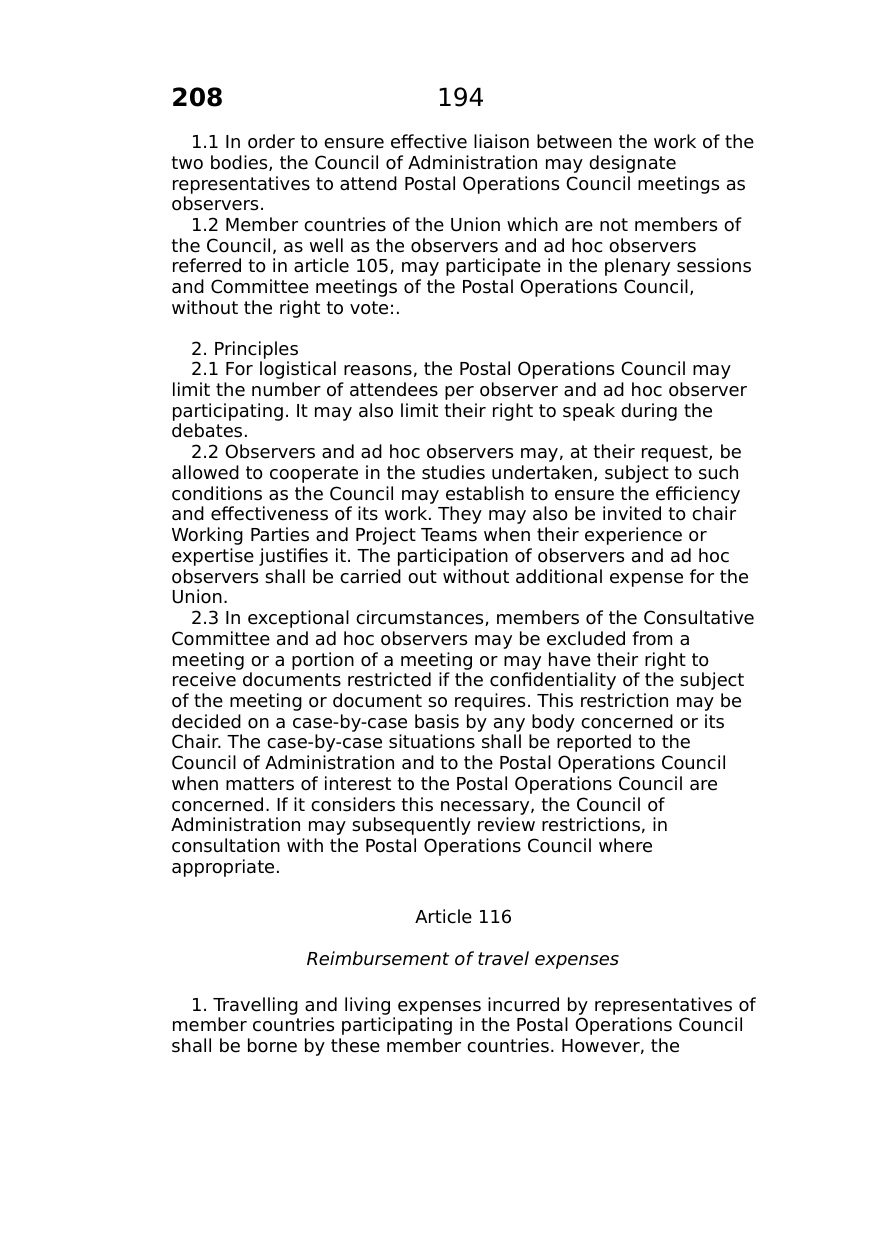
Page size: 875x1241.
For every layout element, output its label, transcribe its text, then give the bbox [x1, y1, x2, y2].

subtitle Article 116 Reimbursement of travel expenses [171, 907, 756, 969]
text 2. Principles [171, 338, 756, 359]
text 2.2 Observers and ad hoc observers may, at their request, be allowed to cooperate in the studies undertaken, subject to such conditions as the Council may establish to ensure the efficiency and effectiveness of its work. They may also be invited to chair Working Parties and Project Teams when their experience or expertise justifies it. The participation of observers and ad hoc observers shall be carried out without additional expense for the Union. [171, 442, 756, 608]
text 1.2 Member countries of the Union which are not members of the Council, as well as the observers and ad hoc observers referred to in article 105, may participate in the plenary sessions and Committee meetings of the Postal Operations Council, without the right to vote:. [171, 215, 756, 318]
text 1.1 In order to ensure effective liaison between the work of the two bodies, the Council of Administration may designate representatives to attend Postal Operations Council meetings as observers. [171, 132, 756, 215]
text 2.1 For logistical reasons, the Postal Operations Council may limit the number of attendees per observer and ad hoc observer participating. It may also limit their right to speak during the debates. [171, 359, 756, 442]
text 2.3 In exceptional circumstances, members of the Consultative Committee and ad hoc observers may be excluded from a meeting or a portion of a meeting or may have their right to receive documents restricted if the confidentiality of the subject of the meeting or document so requires. This restriction may be decided on a case-by-case basis by any body concerned or its Chair. The case-by-case situations shall be reported to the Council of Administration and to the Postal Operations Council when matters of interest to the Postal Operations Council are concerned. If it considers this necessary, the Council of Administration may subsequently review restrictions, in consultation with the Postal Operations Council where appropriate. [171, 608, 756, 877]
text 1. Travelling and living expenses incurred by representatives of member countries participating in the Postal Operations Council shall be borne by these member countries. However, the [171, 994, 756, 1057]
